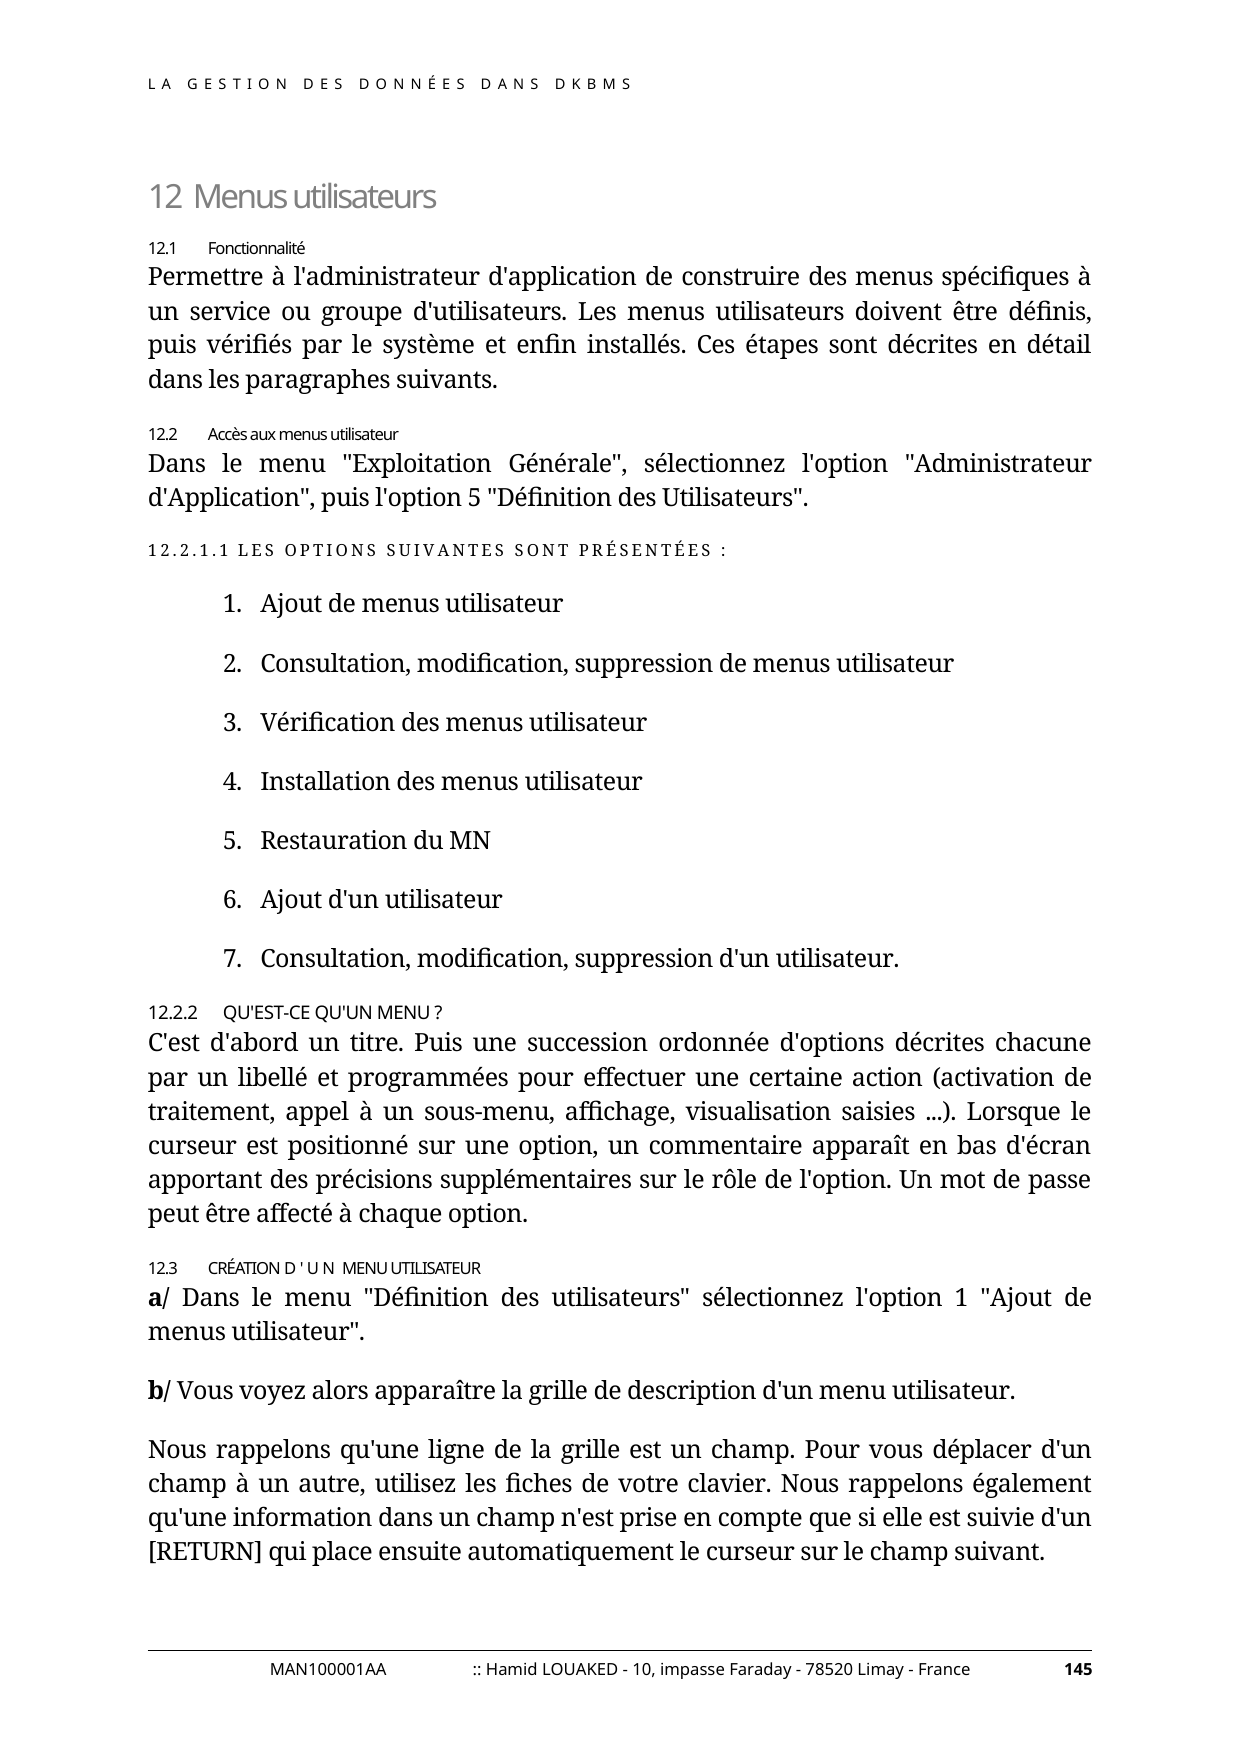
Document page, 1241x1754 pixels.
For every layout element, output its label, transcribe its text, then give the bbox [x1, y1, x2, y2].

subtitle Menus utilisateurs [148, 173, 1092, 218]
list Vérification des menus utilisateur [223, 704, 1092, 738]
text Dans le menu "Exploitation Générale", sélectionnez l'option "Administrateur d'Application", puis l'option 5 "Définition des Utilisateurs". [148, 445, 1092, 513]
list Consultation, modification, suppression d'un utilisateur. [223, 941, 1092, 974]
text Permettre à l'administrateur d'application de construire des menus spécifiques à un service ou groupe d'utilisateurs. Les menus utilisateurs doivent être définis, puis vérifiés par le système et enfin installés. Ces étapes sont décrites en détail dans les paragraphes suivants. [148, 259, 1092, 395]
list Ajout de menus utilisateur [223, 586, 1092, 620]
list Restauration du MN [223, 822, 1092, 856]
list Installation des menus utilisateur [223, 763, 1092, 797]
subtitle CRÉATION D'UN MENU UTILISATEUR [148, 1254, 1092, 1279]
text b/ Vous voyez alors apparaître la grille de description d'un menu utilisateur. [148, 1373, 1092, 1407]
subtitle LES OPTIONS SUIVANTES SONT PRÉSENTÉES : [148, 538, 1092, 561]
text a/ Dans le menu "Définition des utilisateurs" sélectionnez l'option 1 "Ajout de menus utilisateur". [148, 1279, 1092, 1348]
subtitle QU'EST-CE QU'UN MENU ? [148, 999, 1092, 1025]
list Ajout d'un utilisateur [223, 881, 1092, 916]
subtitle Fonctionnalité [148, 234, 1092, 259]
list Consultation, modification, suppression de menus utilisateur [223, 645, 1092, 679]
text Nous rappelons qu'une ligne de la grille est un champ. Pour vous déplacer d'un champ à un autre, utilisez les fiches de votre clavier. Nous rappelons également qu'une information dans un champ n'est prise en compte que si elle est suivie d'un [RETURN] qui place ensuite automatiquement le curseur sur le champ suivant. [148, 1432, 1092, 1568]
subtitle Accès aux menus utilisateur [148, 420, 1092, 445]
text C'est d'abord un titre. Puis une succession ordonnée d'options décrites chacune par un libellé et programmées pour effectuer une certaine action (activation de traitement, appel à un sous-menu, affichage, visualisation saisies ...). Lorsque le curseur est positionné sur une option, un commentaire apparaît en bas d'écran apportant des précisions supplémentaires sur le rôle de l'option. Un mot de passe peut être affecté à chaque option. [148, 1025, 1092, 1229]
